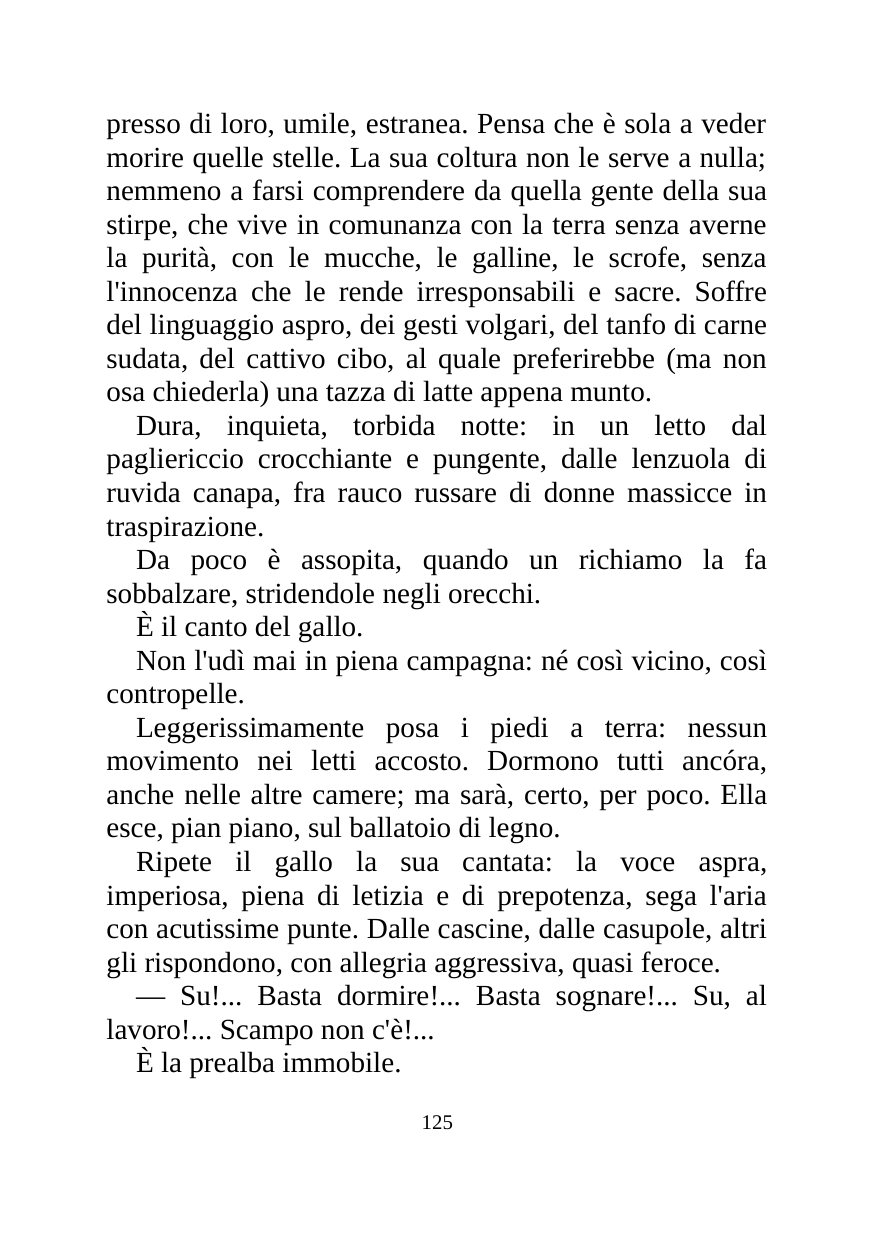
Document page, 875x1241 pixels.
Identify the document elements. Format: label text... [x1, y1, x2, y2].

text presso di loro, umile, estranea. Pensa che è sola a veder morire quelle stelle. La sua coltura non le serve a nulla; nemmeno a farsi comprendere da quella gente della sua stirpe, che vive in comunanza con la terra senza averne la purità, con le mucche, le galline, le scrofe, senza l'innocenza che le rende irresponsabili e sacre. Soffre del linguaggio aspro, dei gesti volgari, del tanfo di carne sudata, del cattivo cibo, al quale preferirebbe (ma non osa chiederla) una tazza di latte appena munto. [106, 106, 768, 408]
text Dura, inquieta, torbida notte: in un letto dal pagliericcio crocchiante e pungente, dalle lenzuola di ruvida canapa, fra rauco russare di donne massicce in traspirazione. [106, 408, 768, 542]
text — Su!... Basta dormire!... Basta sognare!... Su, al lavoro!... Scampo non c'è!... [106, 978, 768, 1045]
text È il canto del gallo. [106, 609, 768, 643]
text Da poco è assopita, quando un richiamo la fa sobbalzare, stridendole negli orecchi. [106, 542, 768, 609]
text Ripete il gallo la sua cantata: la voce aspra, imperiosa, piena di letizia e di prepotenza, sega l'aria con acutissime punte. Dalle cascine, dalle casupole, altri gli rispondono, con allegria aggressiva, quasi feroce. [106, 844, 768, 978]
text È la prealba immobile. [106, 1045, 768, 1079]
text Non l'udì mai in piena campagna: né così vicino, così contropelle. [106, 643, 768, 710]
text Leggerissimamente posa i piedi a terra: nessun movimento nei letti accosto. Dormono tutti ancóra, anche nelle altre camere; ma sarà, certo, per poco. Ella esce, pian piano, sul ballatoio di legno. [106, 710, 768, 844]
